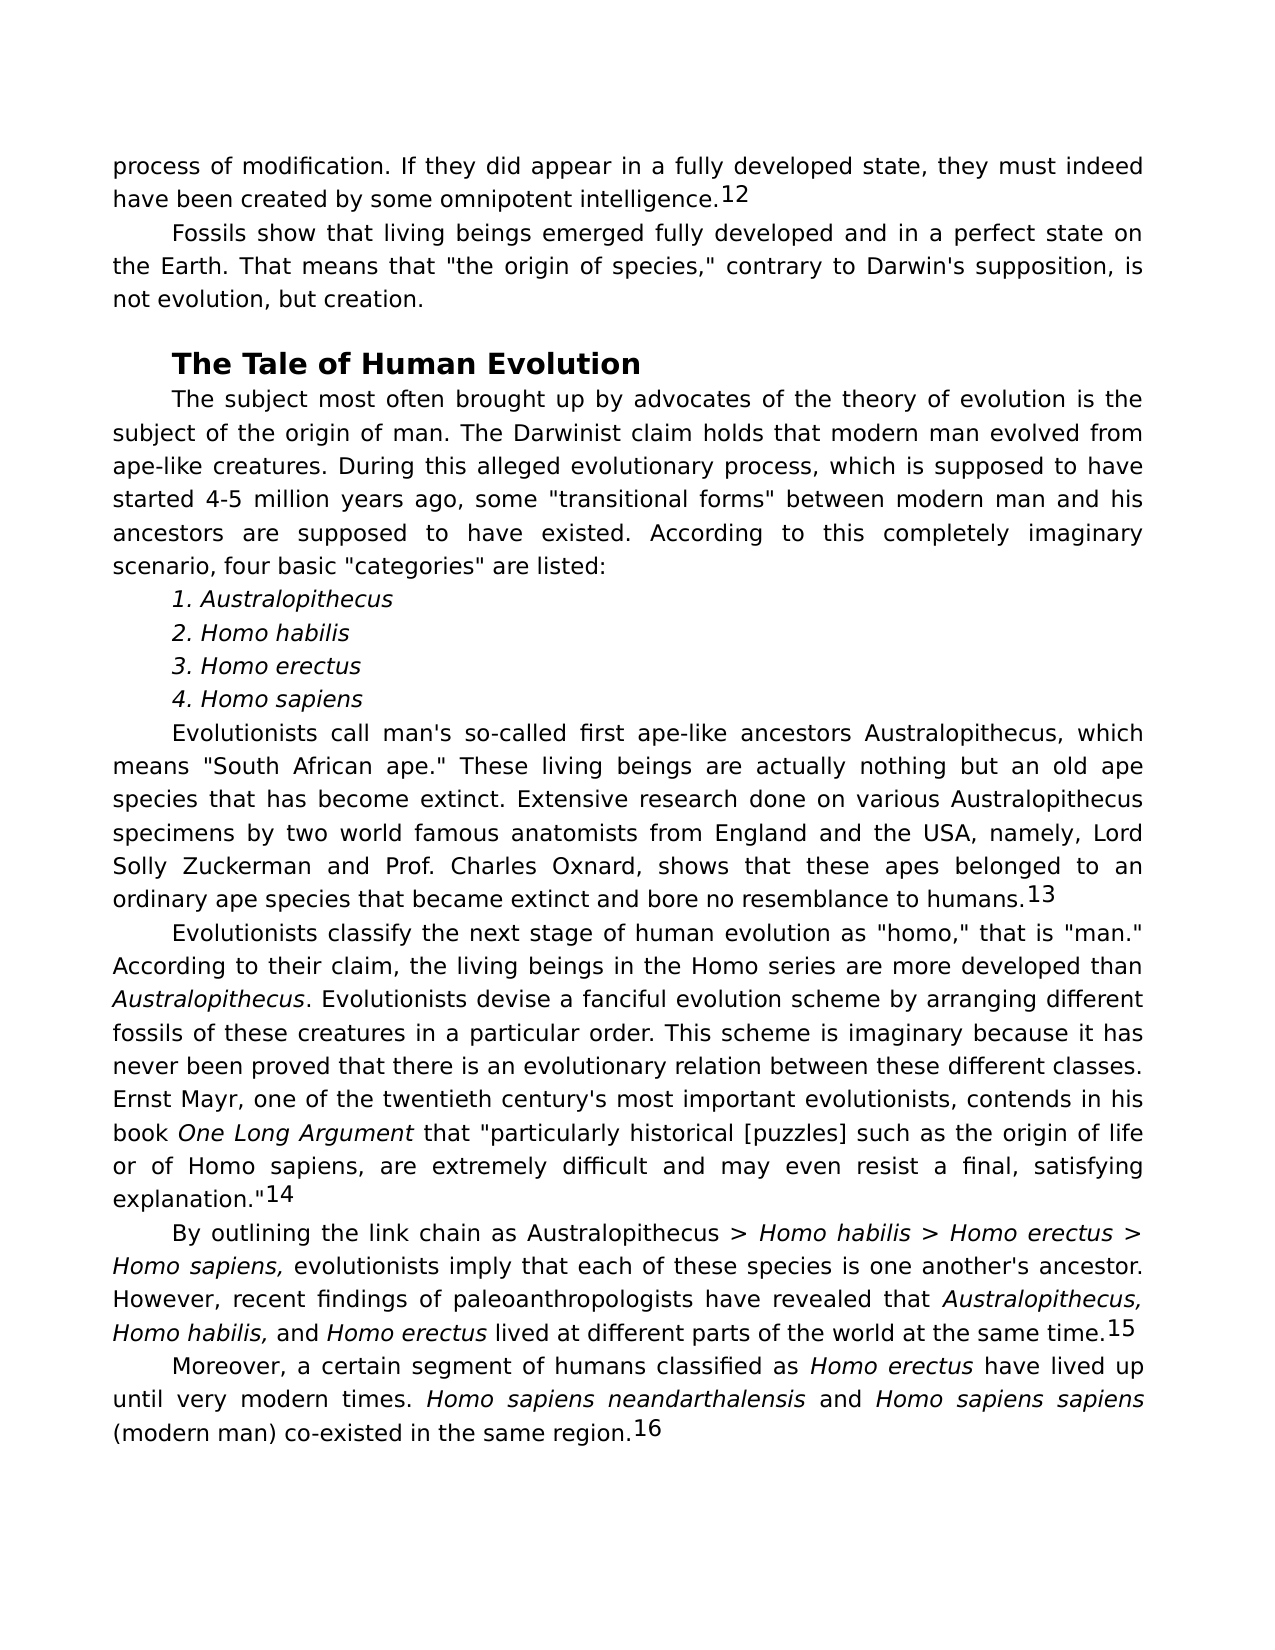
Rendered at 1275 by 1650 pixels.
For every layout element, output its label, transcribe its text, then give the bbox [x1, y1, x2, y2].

text 1. Australopithecus [112, 581, 1145, 614]
text 3. Homo erectus [112, 648, 1145, 681]
text Moreover, a certain segment of humans classified as Homo erectus have lived up until very modern times. Homo sapiens neandarthalensis and Homo sapiens sapiens (modern man) co-existed in the same region.16 [112, 1348, 1145, 1448]
text By outlining the link chain as Australopithecus > Homo habilis > Homo erectus > Homo sapiens, evolutionists imply that each of these species is one another's ancestor. However, recent findings of paleoanthropologists have revealed that Australopithecus, Homo habilis, and Homo erectus lived at different parts of the world at the same time.15 [112, 1214, 1145, 1348]
text Evolutionists classify the next stage of human evolution as "homo," that is "man." According to their claim, the living beings in the Homo series are more developed than Australopithecus. Evolutionists devise a fanciful evolution scheme by arranging different fossils of these creatures in a particular order. This scheme is imaginary because it has never been proved that there is an evolutionary relation between these different classes. Ernst Mayr, one of the twentieth century's most important evolutionists, contends in his book One Long Argument that "particularly historical [puzzles] such as the origin of life or of Homo sapiens, are extremely difficult and may even resist a final, satisfying explanation."14 [112, 914, 1145, 1214]
text 4. Homo sapiens [112, 681, 1145, 714]
text Fossils show that living beings emerged fully developed and in a perfect state on the Earth. That means that "the origin of species," contrary to Darwin's supposition, is not evolution, but creation. [112, 214, 1145, 314]
text 2. Homo habilis [112, 614, 1145, 648]
text The Tale of Human Evolution [112, 348, 1145, 381]
text process of modification. If they did appear in a fully developed state, they must indeed have been created by some omnipotent intelligence.12 [112, 148, 1145, 214]
text Evolutionists call man's so-called first ape-like ancestors Australopithecus, which means "South African ape." These living beings are actually nothing but an old ape species that has become extinct. Extensive research done on various Australopithecus specimens by two world famous anatomists from England and the USA, namely, Lord Solly Zuckerman and Prof. Charles Oxnard, shows that these apes belonged to an ordinary ape species that became extinct and bore no resemblance to humans.13 [112, 714, 1145, 914]
text The subject most often brought up by advocates of the theory of evolution is the subject of the origin of man. The Darwinist claim holds that modern man evolved from ape-like creatures. During this alleged evolutionary process, which is supposed to have started 4-5 million years ago, some "transitional forms" between modern man and his ancestors are supposed to have existed. According to this completely imaginary scenario, four basic "categories" are listed: [112, 381, 1145, 581]
